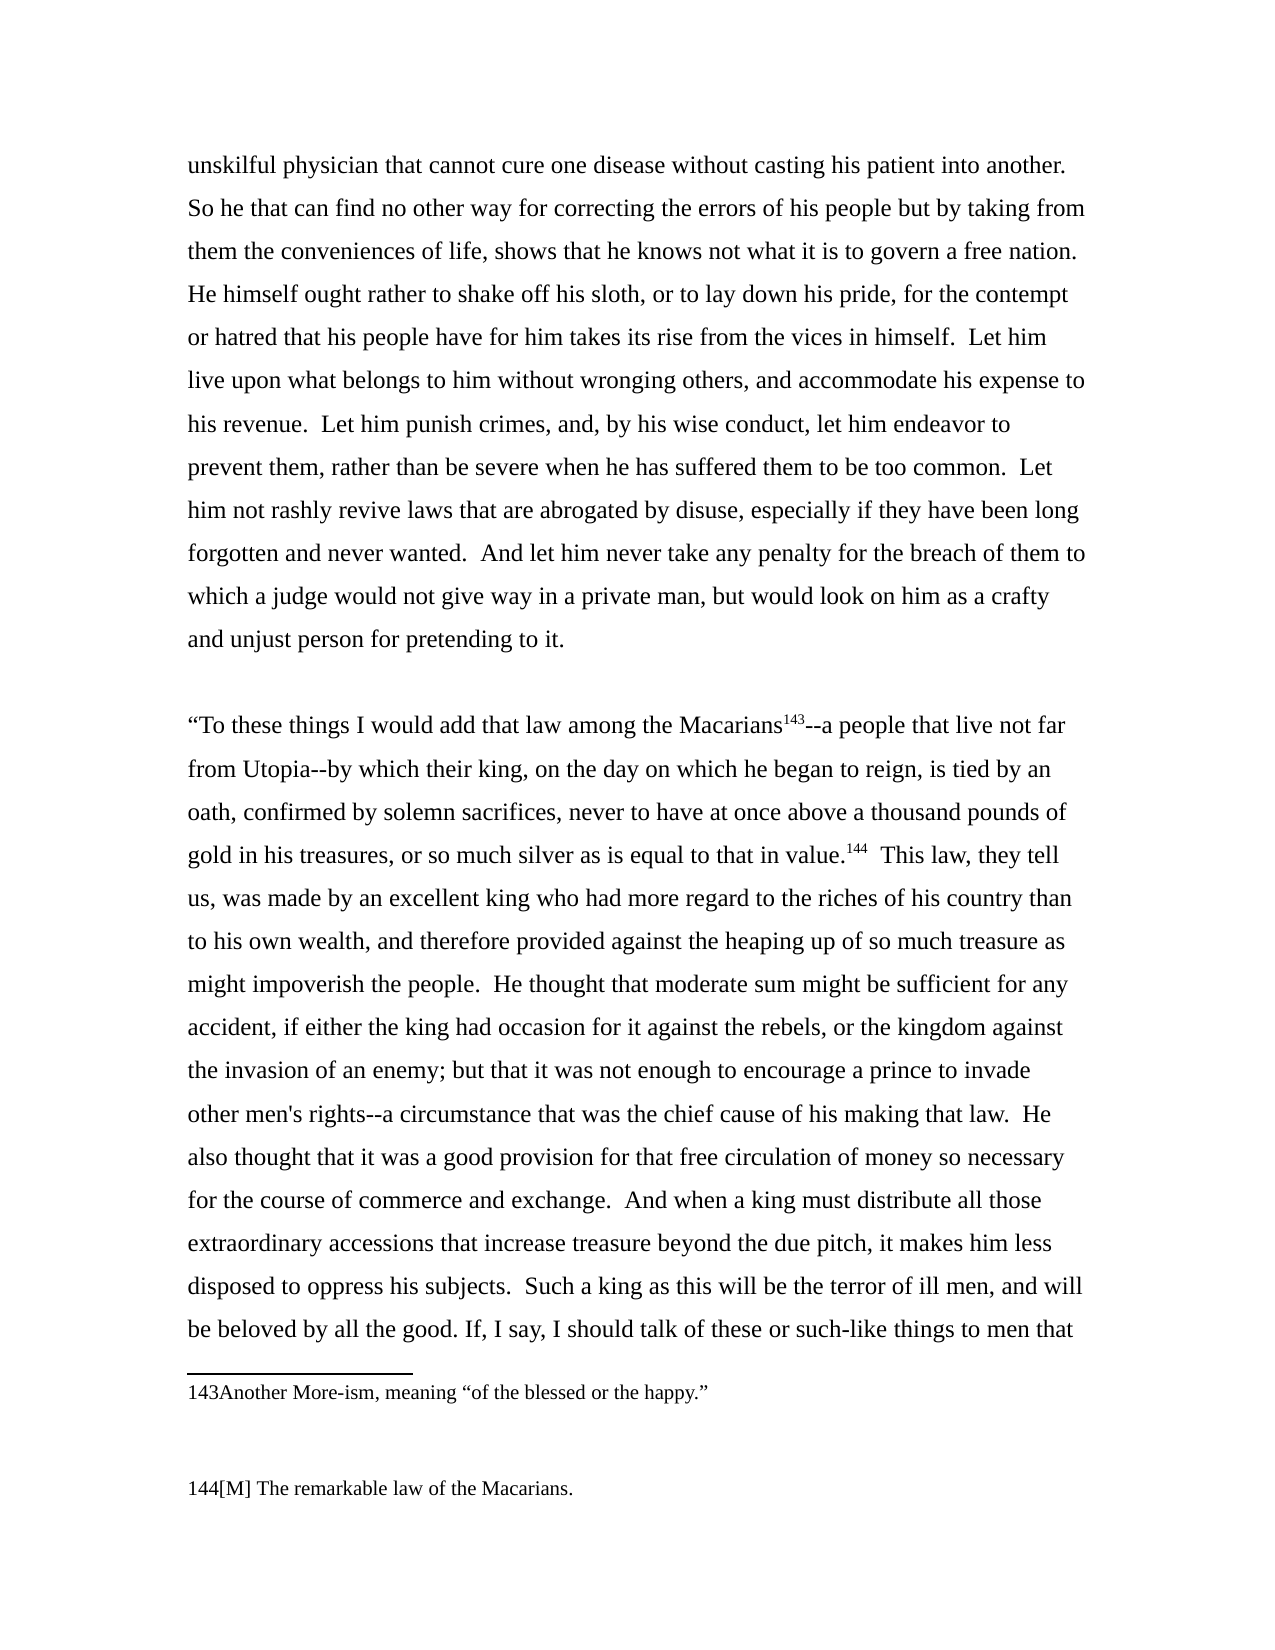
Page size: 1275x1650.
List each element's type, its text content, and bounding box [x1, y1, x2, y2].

text Another More-ism, meaning “of the blessed or the happy.” [187, 1380, 1087, 1404]
text unskilful physician that cannot cure one disease without casting his patient into another. So he that can find no other way for correcting the errors of his people but by taking from them the conveniences of life, shows that he knows not what it is to govern a free nation. He himself ought rather to shake off his sloth, or to lay down his pride, for the contempt or hatred that his people have for him takes its rise from the vices in himself. Let him live upon what belongs to him without wronging others, and accommodate his expense to his revenue. Let him punish crimes, and, by his wise conduct, let him endeavor to prevent them, rather than be severe when he has suffered them to be too common. Let him not rashly revive laws that are abrogated by disuse, especially if they have been long forgotten and never wanted. And let him never take any penalty for the breach of them to which a judge would not give way in a private man, but would look on him as a crafty and unjust person for pretending to it. [187, 150, 1087, 653]
text “To these things I would add that law among the Macarians--a people that live not far from Utopia--by which their king, on the day on which he began to reign, is tied by an oath, confirmed by solemn sacrifices, never to have at once above a thousand pounds of gold in his treasures, or so much silver as is equal to that in value. This law, they tell us, was made by an excellent king who had more regard to the riches of his country than to his own wealth, and therefore provided against the heaping up of so much treasure as might impoverish the people. He thought that moderate sum might be sufficient for any accident, if either the king had occasion for it against the rebels, or the kingdom against the invasion of an enemy; but that it was not enough to encourage a prince to invade other men's rights--a circumstance that was the chief cause of his making that law. He also thought that it was a good provision for that free circulation of money so necessary for the course of commerce and exchange. And when a king must distribute all those extraordinary accessions that increase treasure beyond the due pitch, it makes him less disposed to oppress his subjects. Such a king as this will be the terror of ill men, and will be beloved by all the good. If, I say, I should talk of these or such-like things to men that [187, 711, 1087, 1343]
text [M] The remarkable law of the Macarians. [187, 1476, 1087, 1500]
